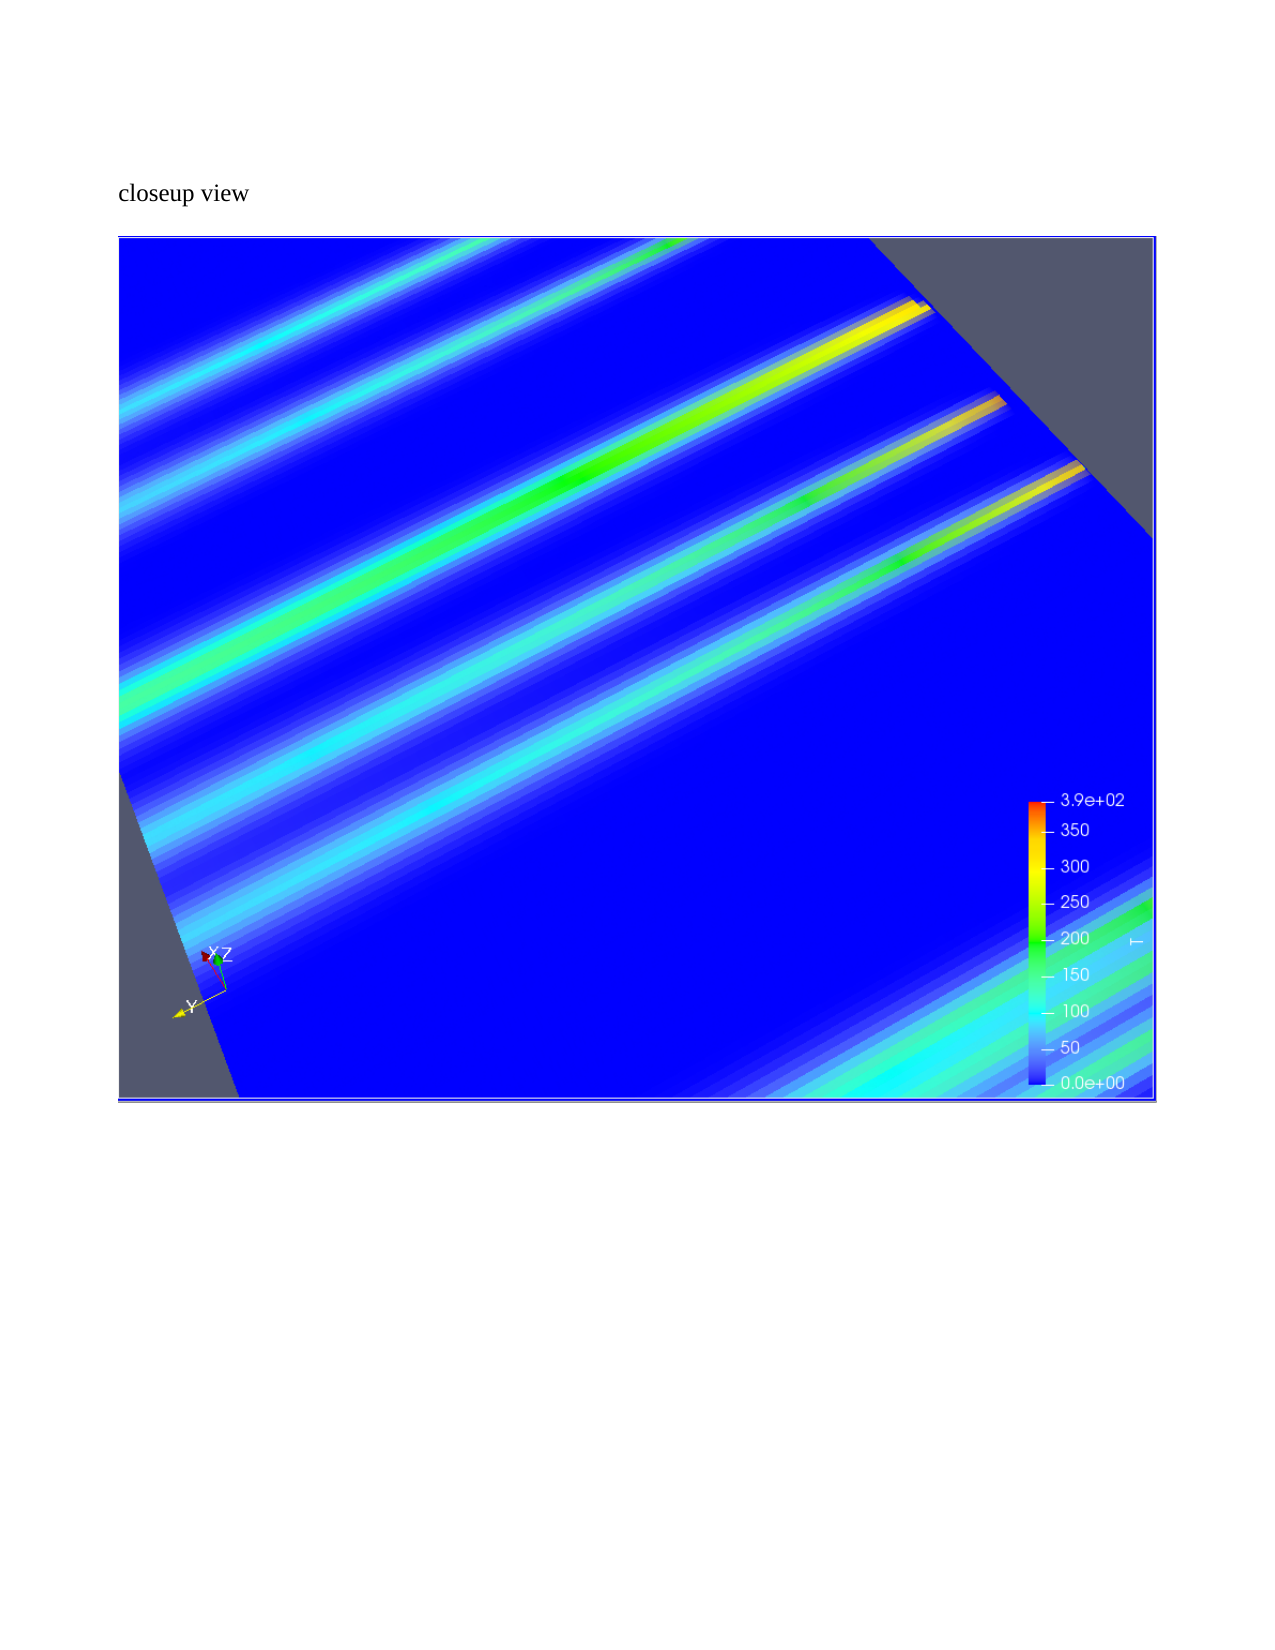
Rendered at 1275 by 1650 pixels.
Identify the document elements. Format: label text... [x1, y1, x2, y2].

text closeup view [118, 177, 1157, 207]
picture [118, 236, 1157, 1103]
